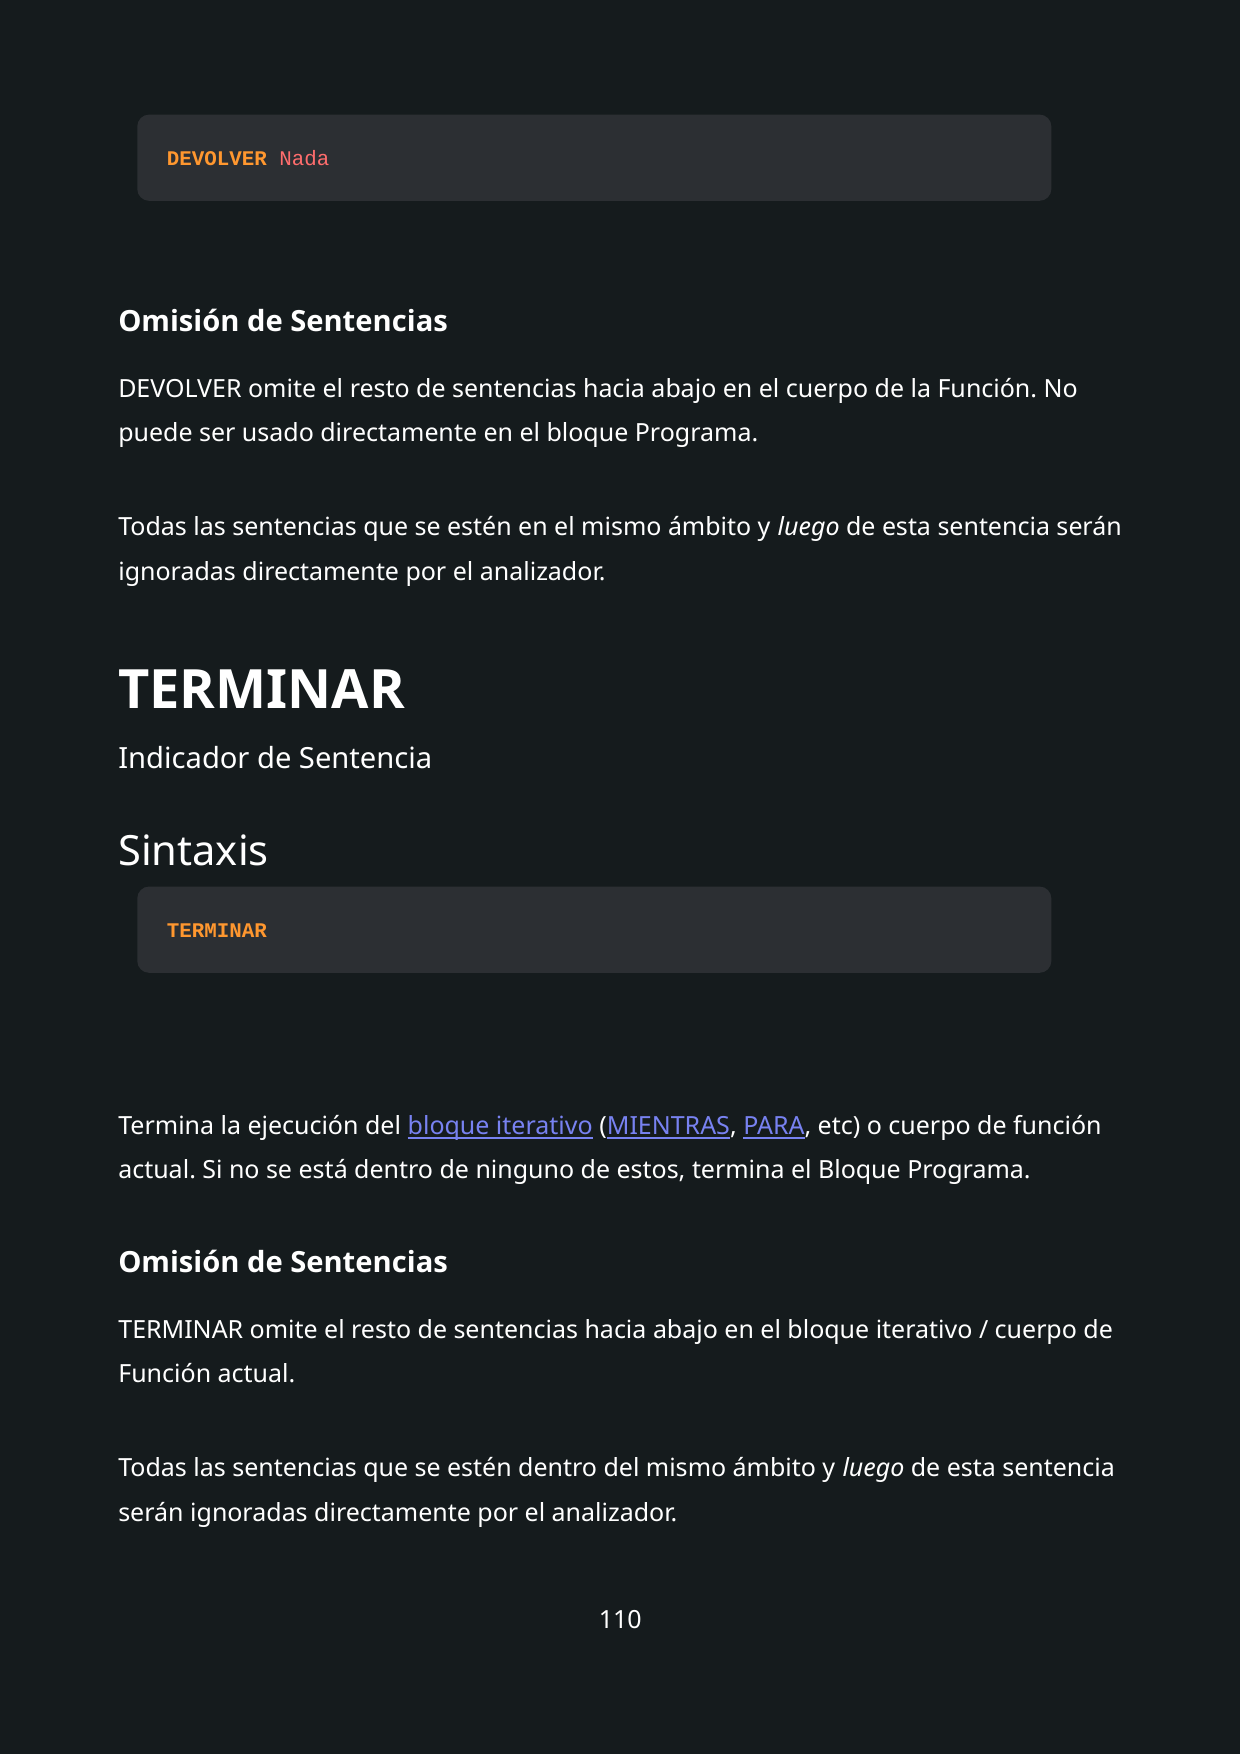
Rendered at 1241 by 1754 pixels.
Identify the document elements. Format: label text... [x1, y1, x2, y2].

subtitle TERMINAR [118, 651, 1122, 724]
subtitle Omisión de Sentencias [118, 1241, 1122, 1281]
subtitle Sintaxis [118, 821, 1122, 878]
text Todas las sentencias que se estén en el mismo ámbito y luego de esta sentencia serán ignoradas directamente por el analizador. [118, 509, 1122, 587]
text Todas las sentencias que se estén dentro del mismo ámbito y luego de esta sentencia serán ignoradas directamente por el analizador. [118, 1450, 1122, 1528]
text DEVOLVER omite el resto de sentencias hacia abajo en el cuerpo de la Función. No puede ser usado directamente en el bloque Programa. [118, 370, 1122, 449]
text Termina la ejecución del bloque iterativo (MIENTRAS, PARA, etc) o cuerpo de función actual. Si no se está dentro de ninguno de estos, termina el Bloque Programa. [118, 1108, 1122, 1186]
subtitle Indicador de Sentencia [118, 737, 1122, 777]
subtitle Omisión de Sentencias [118, 300, 1122, 340]
text TERMINAR omite el resto de sentencias hacia abajo en el bloque iterativo / cuerpo de Función actual. [118, 1311, 1122, 1390]
